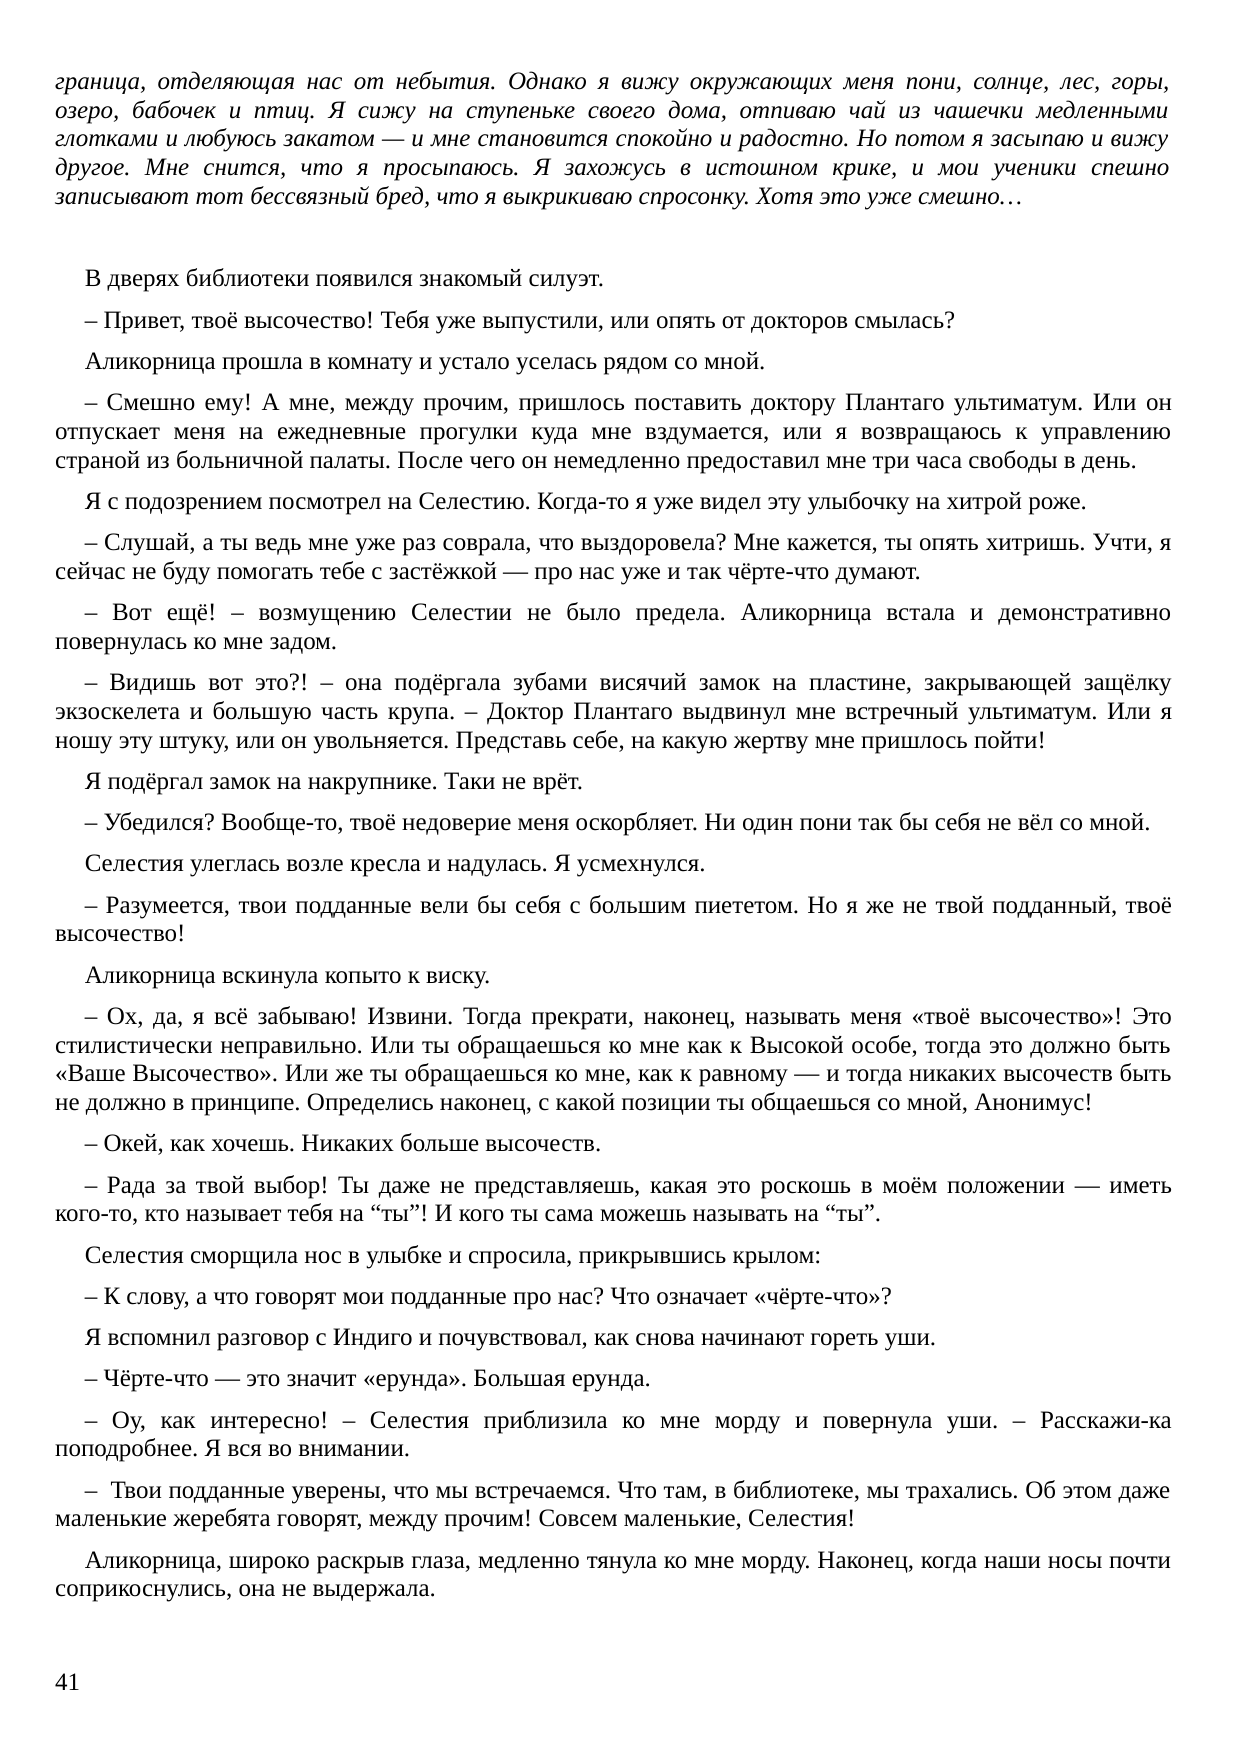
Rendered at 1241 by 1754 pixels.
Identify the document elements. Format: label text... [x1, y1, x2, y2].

text – Видишь вот это?! – она подёргала зубами висячий замок на пластине, закрывающей защёлку экзоскелета и большую часть крупа. – Доктор Плантаго выдвинул мне встречный ультиматум. Или я ношу эту штуку, или он увольняется. Представь себе, на какую жертву мне пришлось пойти! [55, 667, 1173, 753]
text – Окей, как хочешь. Никаких больше высочеств. [55, 1128, 1173, 1157]
text В дверях библиотеки появился знакомый силуэт. [55, 263, 1173, 292]
text – Твои подданные уверены, что мы встречаемся. Что там, в библиотеке, мы трахались. Об этом даже маленькие жеребята говорят, между прочим! Совсем маленькие, Селестия! [55, 1475, 1173, 1532]
text – Разумеется, твои подданные вели бы себя с большим пиететом. Но я же не твой подданный, твоё высочество! [55, 890, 1173, 947]
text – Слушай, а ты ведь мне уже раз соврала, что выздоровела? Мне кажется, ты опять хитришь. Учти, я сейчас не буду помогать тебе с застёжкой — про нас уже и так чёрте-что думают. [55, 527, 1173, 585]
text Аликорница, широко раскрыв глаза, медленно тянула ко мне морду. Наконец, когда наши носы почти соприкоснулись, она не выдержала. [55, 1545, 1173, 1602]
text – Убедился? Вообще-то, твоё недоверие меня оскорбляет. Ни один пони так бы себя не вёл со мной. [55, 807, 1173, 836]
text Я вспомнил разговор с Индиго и почувствовал, как снова начинают гореть уши. [55, 1322, 1173, 1351]
text Селестия улеглась возле кресла и надулась. Я усмехнулся. [55, 848, 1173, 877]
text – Рада за твой выбор! Ты даже не представляешь, какая это роскошь в моём положении — иметь кого-то, кто называет тебя на “ты”! И кого ты сама можешь называть на “ты”. [55, 1170, 1173, 1227]
text Я подёргал замок на накрупнике. Таки не врёт. [55, 766, 1173, 795]
text Аликорница вскинула копыто к виску. [55, 960, 1173, 988]
text – Чёрте-что — это значит «ерунда». Большая ерунда. [55, 1363, 1173, 1392]
text – Привет, твоё высочество! Тебя уже выпустили, или опять от докторов смылась? [55, 305, 1173, 333]
text Селестия сморщила нос в улыбке и спросила, прикрывшись крылом: [55, 1240, 1173, 1268]
text – Cмешно ему! А мне, между прочим, пришлось поставить доктору Плантаго ультиматум. Или он отпускает меня на ежедневные прогулки куда мне вздумается, или я возвращаюсь к управлению страной из больничной палаты. После чего он немедленно предоставил мне три часа свободы в день. [55, 387, 1173, 473]
text Аликорница прошла в комнату и устало уселась рядом со мной. [55, 346, 1173, 375]
text – Ох, да, я всё забываю! Извини. Тогда прекрати, наконец, называть меня «твоё высочество»! Это стилистически неправильно. Или ты обращаешься ко мне как к Высокой особе, тогда это должно быть «Ваше Высочество». Или же ты обращаешься ко мне, как к равному — и тогда никаких высочеств быть не должно в принципе. Определись наконец, с какой позиции ты общаешься со мной, Анонимус! [55, 1001, 1173, 1116]
text – К слову, а что говорят мои подданные про нас? Что означает «чёрте-что»? [55, 1281, 1173, 1310]
text граница, отделяющая нас от небытия. Однако я вижу окружающих меня пони, солнце, лес, горы, озеро, бабочек и птиц. Я сижу на ступеньке своего дома, отпиваю чай из чашечки медленными глотками и любуюсь закатом — и мне становится спокойно и радостно. Но потом я засыпаю и вижу другое. Мне снится, что я просыпаюсь. Я захожусь в истошном крике, и мои ученики спешно записывают тот бессвязный бред, что я выкрикиваю спросонку. Хотя это уже смешно… [55, 66, 1173, 210]
text – Вот ещё! – возмущению Селестии не было предела. Аликорница встала и демонстративно повернулась ко мне задом. [55, 597, 1173, 655]
text – Оу, как интересно! – Селестия приблизила ко мне морду и повернула уши. – Расскажи-ка поподробнее. Я вся во внимании. [55, 1405, 1173, 1462]
text Я с подозрением посмотрел на Селестию. Когда-то я уже видел эту улыбочку на хитрой роже. [55, 486, 1173, 515]
